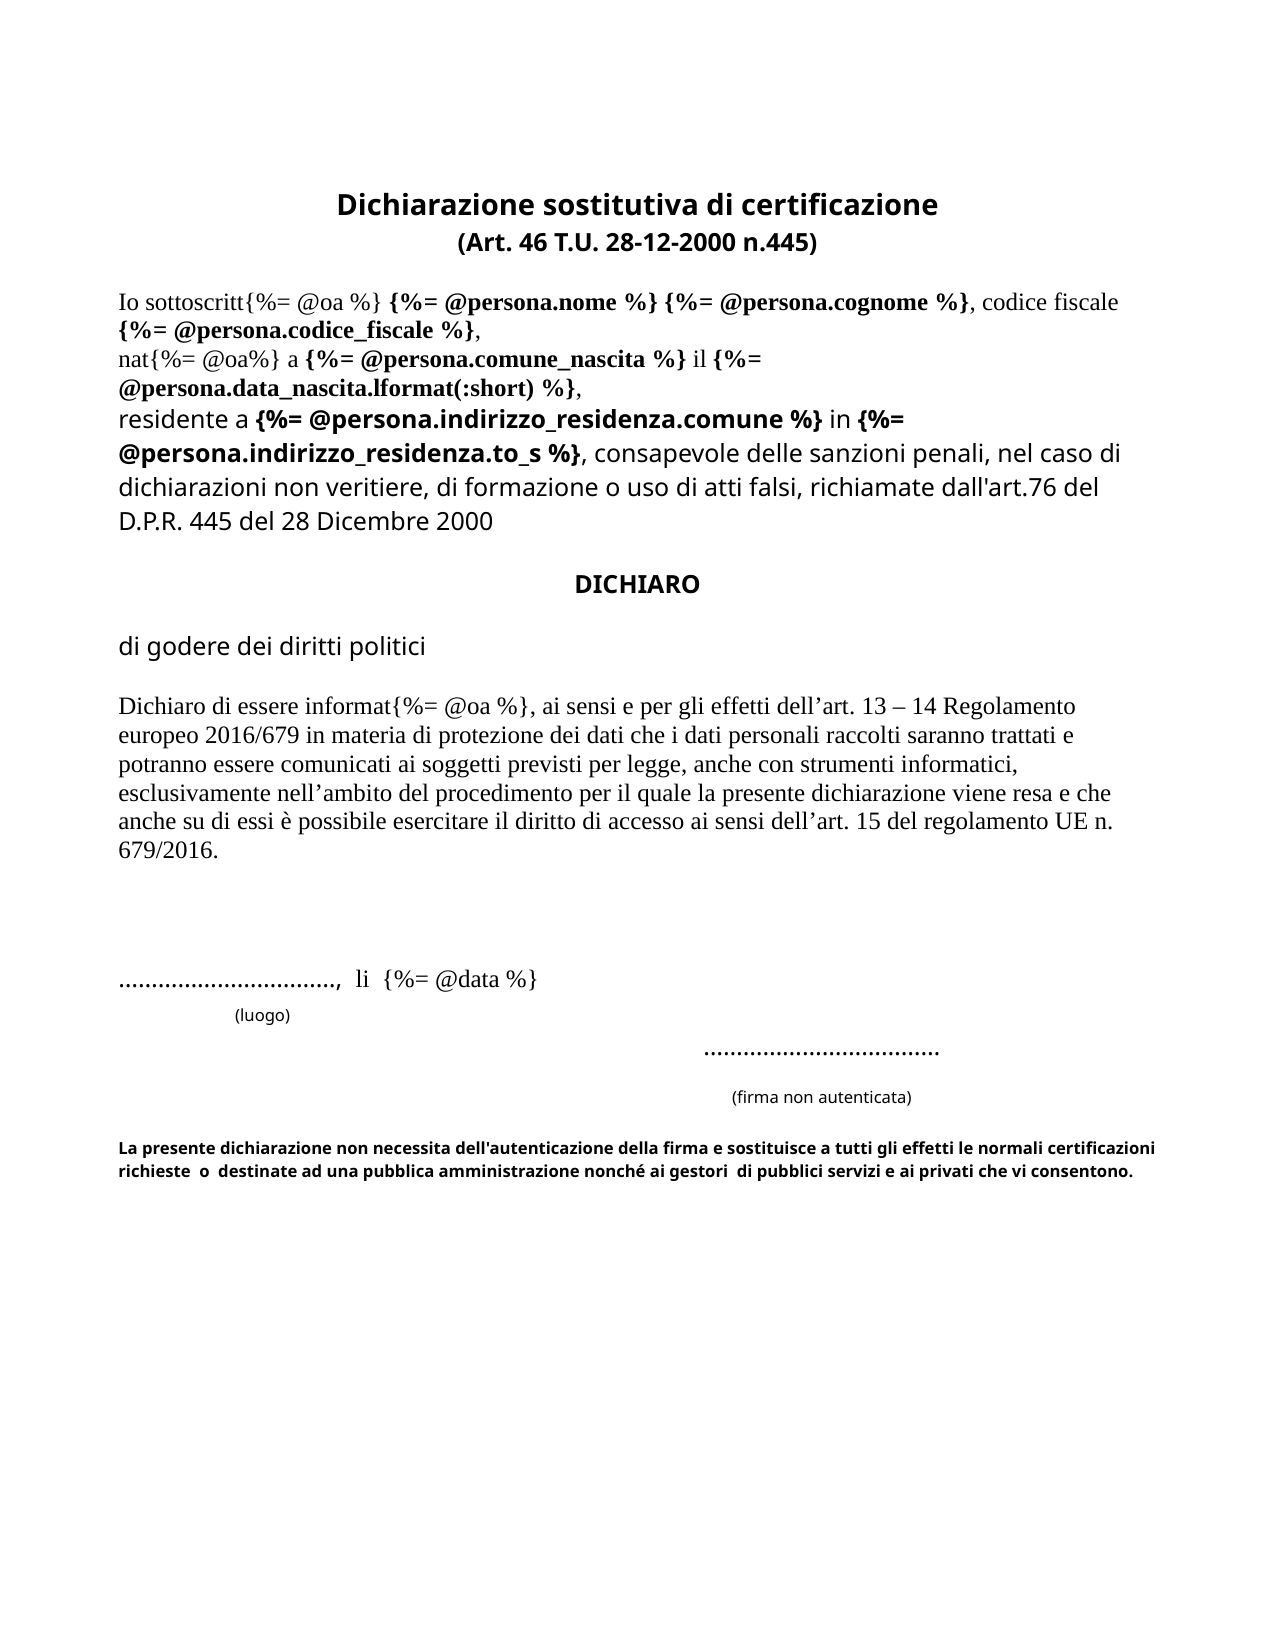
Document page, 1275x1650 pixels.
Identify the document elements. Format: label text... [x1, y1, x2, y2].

text Io sottoscritt{%= @oa %} {%= @persona.nome %} {%= @persona.cognome %}, codice fiscale {%= @persona.codice_fiscale %}, [118, 287, 1157, 344]
text (Art. 46 T.U. 28-12-2000 n.445) [118, 224, 1157, 258]
text Dichiarazione sostitutiva di certificazione [118, 184, 1157, 224]
text (luogo) [118, 994, 1157, 1029]
text La presente dichiarazione non necessita dell'autenticazione della firma e sostituisce a tutti gli effetti le normali certificazioni richieste o destinate ad una pubblica amministrazione nonché ai gestori di pubblici servizi e ai privati che vi consentono. [118, 1137, 1157, 1182]
text ……………………………… [118, 1029, 1157, 1063]
text residente a {%= @persona.indirizzo_residenza.comune %} in {%= @persona.indirizzo_residenza.to_s %}, consapevole delle sanzioni penali, nel caso di dichiarazioni non veritiere, di formazione o uso di atti falsi, richiamate dall'art.76 del D.P.R. 445 del 28 Dicembre 2000 [118, 402, 1157, 538]
text nat{%= @oa%} a {%= @persona.comune_nascita %} il {%= @persona.data_nascita.lformat(:short) %}, [118, 344, 1157, 402]
text DICHIARO [118, 566, 1157, 601]
text di godere dei diritti politici [118, 629, 1157, 663]
text Dichiaro di essere informat{%= @oa %}, ai sensi e per gli effetti dell’art. 13 – 14 Regolamento europeo 2016/679 in materia di protezione dei dati che i dati personali raccolti saranno trattati e potranno essere comunicati ai soggetti previsti per legge, anche con strumenti informatici, esclusivamente nell’ambito del procedimento per il quale la presente dichiarazione viene resa e che anche su di essi è possibile esercitare il diritto di accesso ai sensi dell’art. 15 del regolamento UE n. 679/2016. [118, 691, 1157, 864]
text (firma non autenticata) [118, 1085, 1157, 1108]
text ……………………………, li {%= @data %} [118, 961, 1157, 994]
